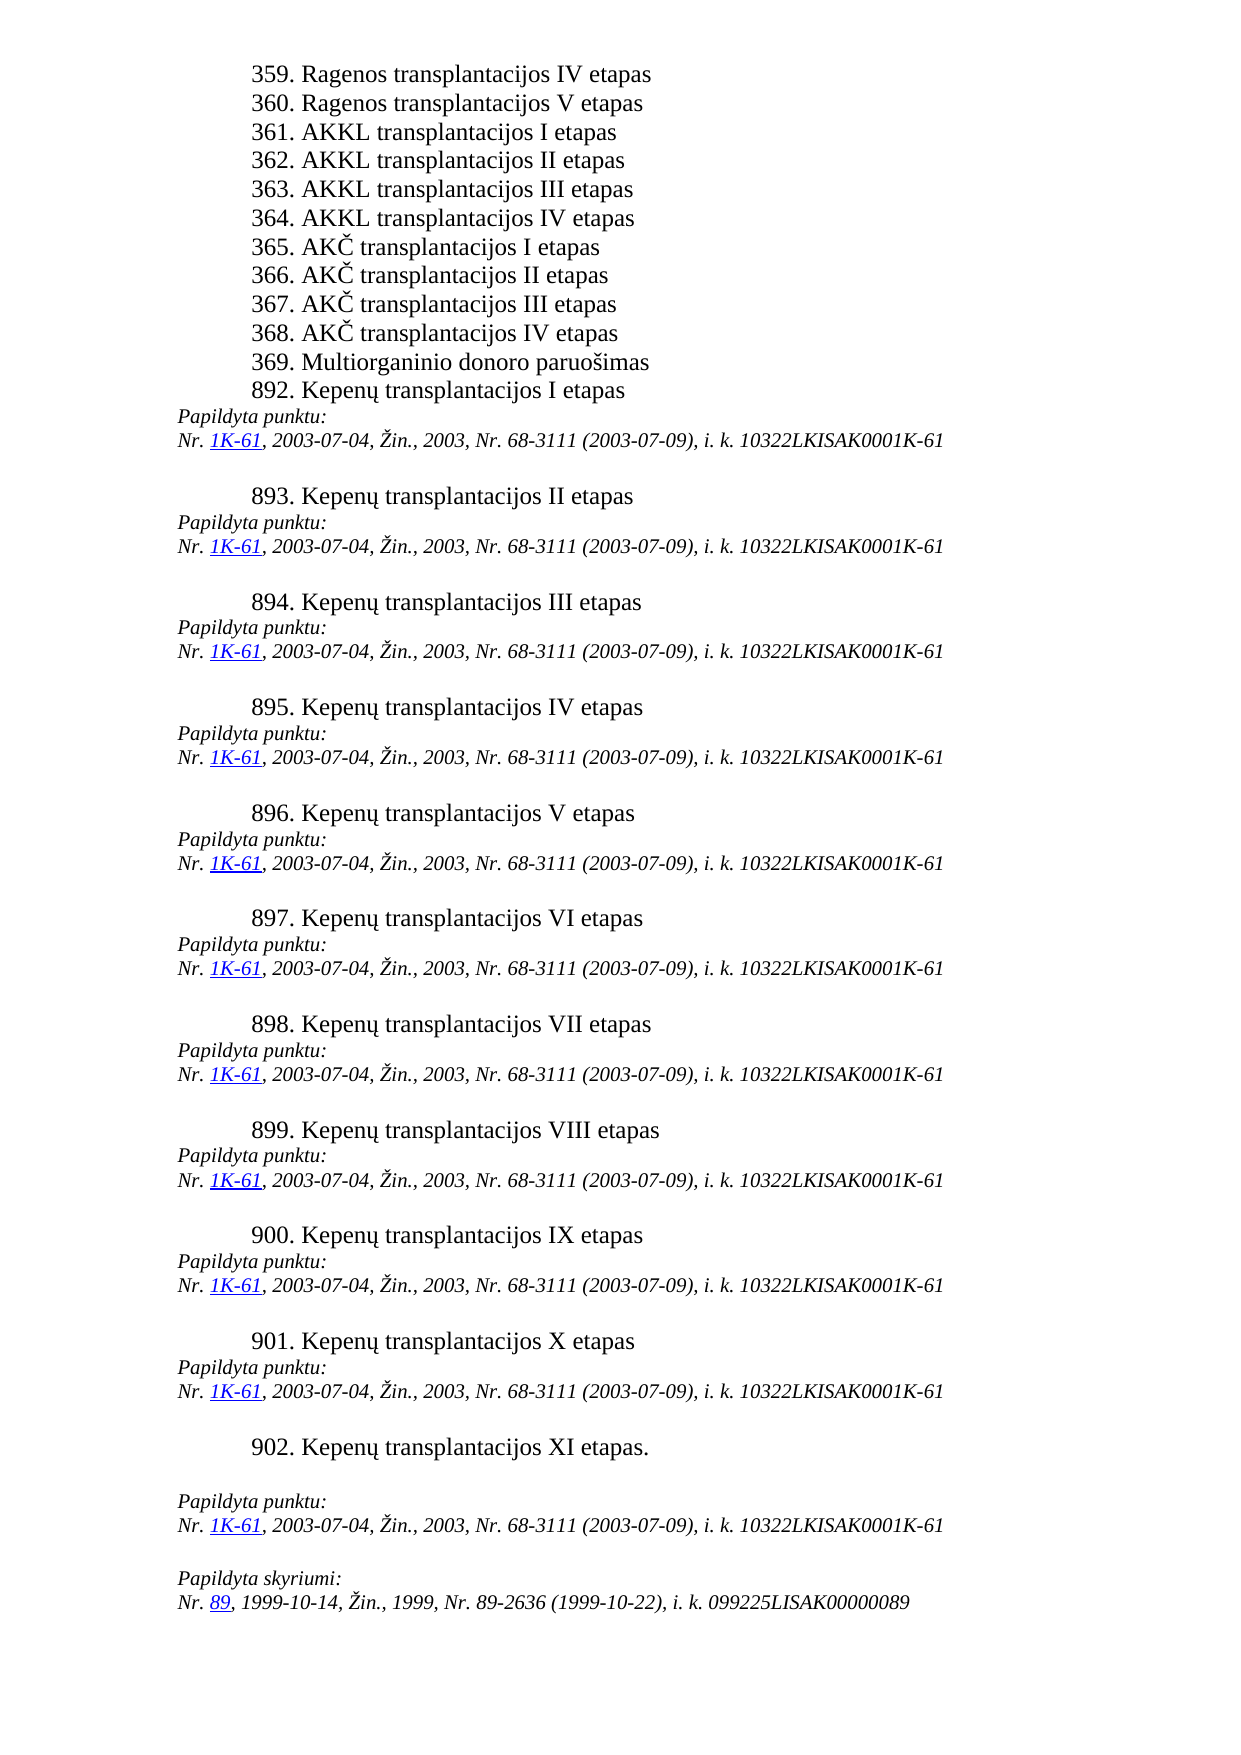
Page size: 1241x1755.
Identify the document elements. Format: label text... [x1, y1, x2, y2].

text Nr. 1K-61, 2003-07-04, Žin., 2003, Nr. 68-3111 (2003-07-09), i. k. 10322LKISAK0001K-61 [177, 1379, 1181, 1403]
text Papildyta punktu: [177, 1038, 1181, 1062]
text 899. Kepenų transplantacijos VIII etapas [177, 1115, 1181, 1143]
text Nr. 1K-61, 2003-07-04, Žin., 2003, Nr. 68-3111 (2003-07-09), i. k. 10322LKISAK0001K-61 [177, 1513, 1181, 1537]
text 361. AKKL transplantacijos I etapas [177, 117, 1181, 145]
text 893. Kepenų transplantacijos II etapas [177, 481, 1181, 510]
text 366. AKČ transplantacijos II etapas [177, 260, 1181, 289]
text Nr. 1K-61, 2003-07-04, Žin., 2003, Nr. 68-3111 (2003-07-09), i. k. 10322LKISAK0001K-61 [177, 1062, 1181, 1086]
text 359. Ragenos transplantacijos IV etapas [177, 59, 1181, 88]
text Papildyta punktu: [177, 510, 1181, 534]
text 365. AKČ transplantacijos I etapas [177, 232, 1181, 260]
text 895. Kepenų transplantacijos IV etapas [177, 692, 1181, 721]
text 363. AKKL transplantacijos III etapas [177, 174, 1181, 203]
text 900. Kepenų transplantacijos IX etapas [177, 1220, 1181, 1249]
text 368. AKČ transplantacijos IV etapas [177, 318, 1181, 347]
text 894. Kepenų transplantacijos III etapas [177, 587, 1181, 615]
text 369. Multiorganinio donoro paruošimas [177, 347, 1181, 375]
text Papildyta punktu: [177, 1249, 1181, 1273]
text Papildyta skyriumi: [177, 1566, 1181, 1590]
text Nr. 1K-61, 2003-07-04, Žin., 2003, Nr. 68-3111 (2003-07-09), i. k. 10322LKISAK0001K-61 [177, 1273, 1181, 1297]
text Nr. 1K-61, 2003-07-04, Žin., 2003, Nr. 68-3111 (2003-07-09), i. k. 10322LKISAK0001K-61 [177, 745, 1181, 769]
text Nr. 1K-61, 2003-07-04, Žin., 2003, Nr. 68-3111 (2003-07-09), i. k. 10322LKISAK0001K-61 [177, 428, 1181, 452]
text Nr. 1K-61, 2003-07-04, Žin., 2003, Nr. 68-3111 (2003-07-09), i. k. 10322LKISAK0001K-61 [177, 956, 1181, 980]
text 362. AKKL transplantacijos II etapas [177, 145, 1181, 174]
text Papildyta punktu: [177, 404, 1181, 428]
text 360. Ragenos transplantacijos V etapas [177, 88, 1181, 117]
text 897. Kepenų transplantacijos VI etapas [177, 903, 1181, 932]
text 896. Kepenų transplantacijos V etapas [177, 798, 1181, 827]
text Papildyta punktu: [177, 615, 1181, 639]
text Nr. 1K-61, 2003-07-04, Žin., 2003, Nr. 68-3111 (2003-07-09), i. k. 10322LKISAK0001K-61 [177, 534, 1181, 558]
text Nr. 1K-61, 2003-07-04, Žin., 2003, Nr. 68-3111 (2003-07-09), i. k. 10322LKISAK0001K-61 [177, 1167, 1181, 1192]
text 364. AKKL transplantacijos IV etapas [177, 203, 1181, 232]
text Papildyta punktu: [177, 1355, 1181, 1379]
text Papildyta punktu: [177, 932, 1181, 956]
text Papildyta punktu: [177, 1489, 1181, 1513]
text 892. Kepenų transplantacijos I etapas [177, 375, 1181, 404]
text Nr. 1K-61, 2003-07-04, Žin., 2003, Nr. 68-3111 (2003-07-09), i. k. 10322LKISAK0001K-61 [177, 851, 1181, 875]
text Papildyta punktu: [177, 721, 1181, 745]
text 902. Kepenų transplantacijos XI etapas. [177, 1432, 1181, 1460]
text 898. Kepenų transplantacijos VII etapas [177, 1009, 1181, 1038]
text Papildyta punktu: [177, 827, 1181, 851]
text 367. AKČ transplantacijos III etapas [177, 289, 1181, 318]
text 901. Kepenų transplantacijos X etapas [177, 1326, 1181, 1355]
text Nr. 1K-61, 2003-07-04, Žin., 2003, Nr. 68-3111 (2003-07-09), i. k. 10322LKISAK0001K-61 [177, 639, 1181, 663]
text Papildyta punktu: [177, 1143, 1181, 1167]
text Nr. 89, 1999-10-14, Žin., 1999, Nr. 89-2636 (1999-10-22), i. k. 099225LISAK00000089 [177, 1590, 1181, 1614]
